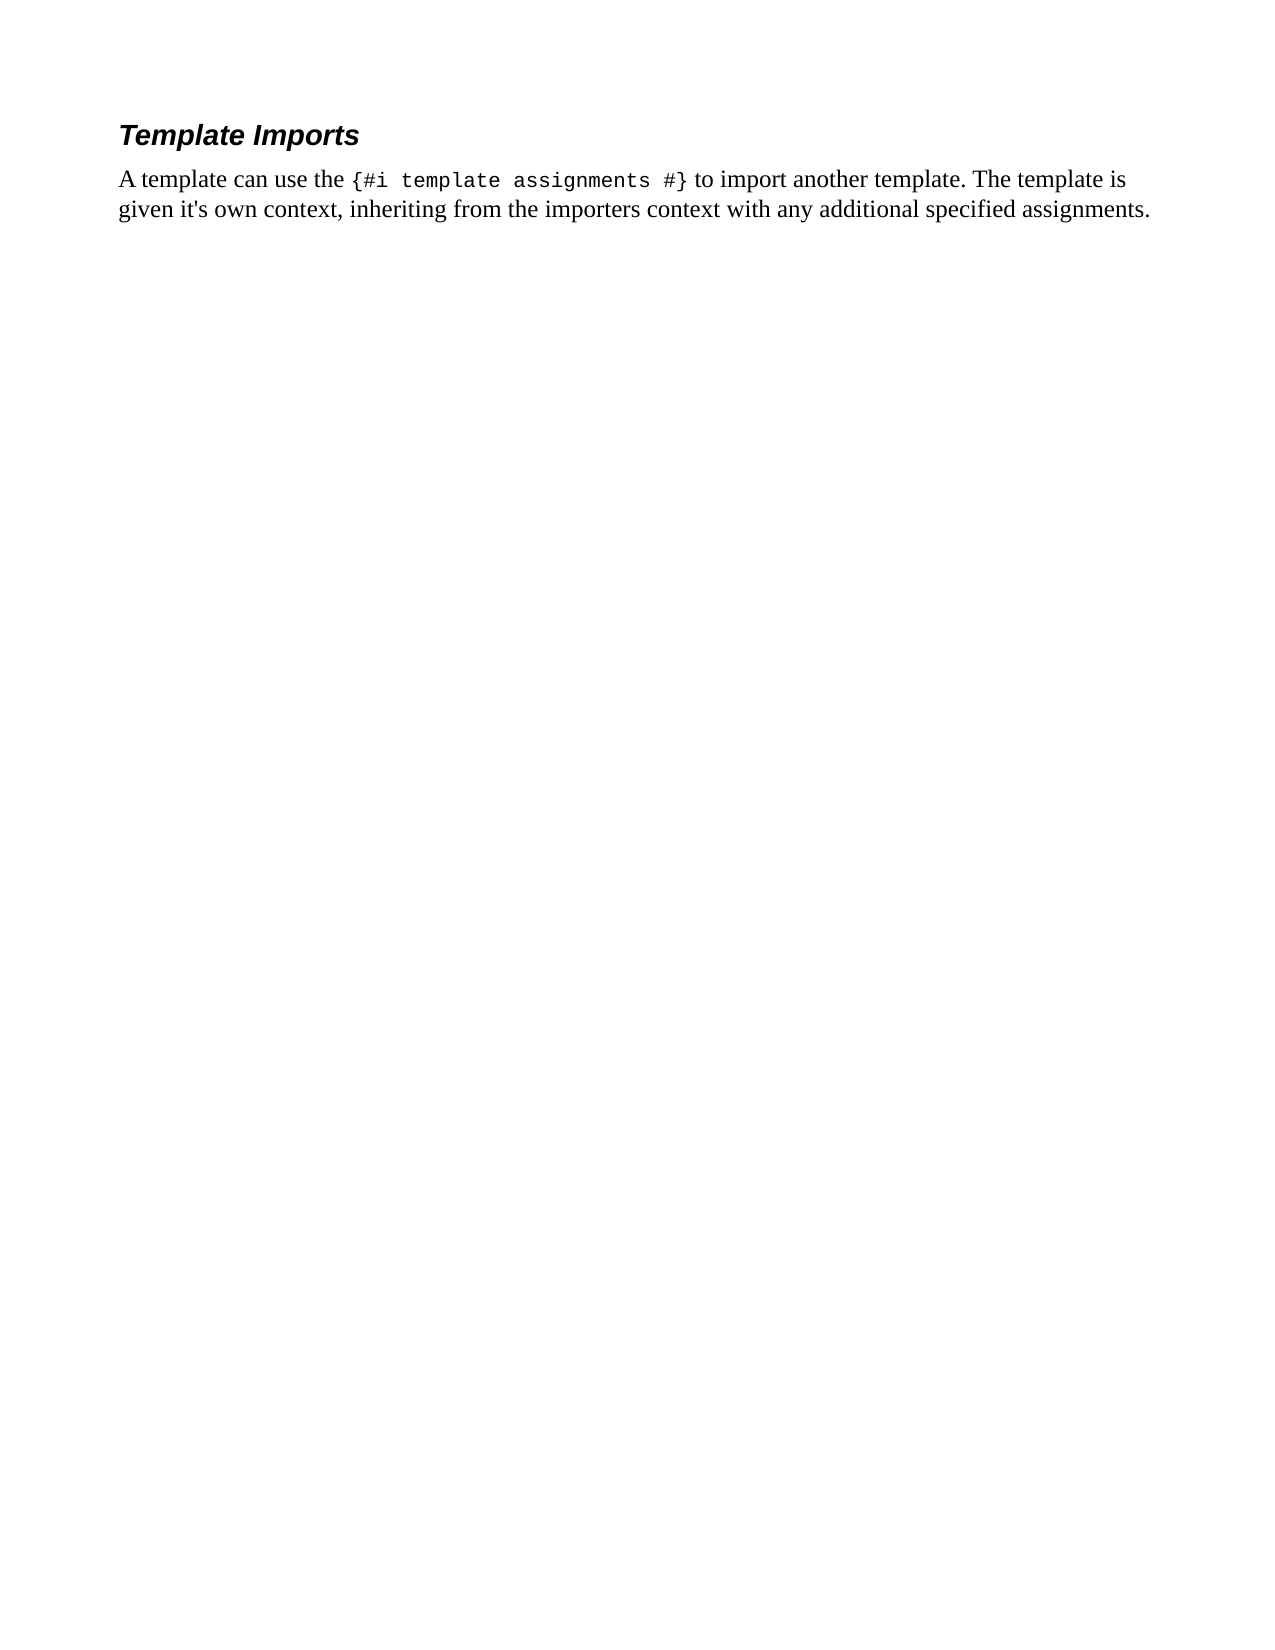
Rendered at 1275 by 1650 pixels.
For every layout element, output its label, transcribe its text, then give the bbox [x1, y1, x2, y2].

subtitle Template Imports [118, 118, 1157, 152]
text A template can use the {#i template assignments #} to import another template. The template is given it's own context, inheriting from the importers context with any additional specified assignments. [118, 164, 1157, 222]
